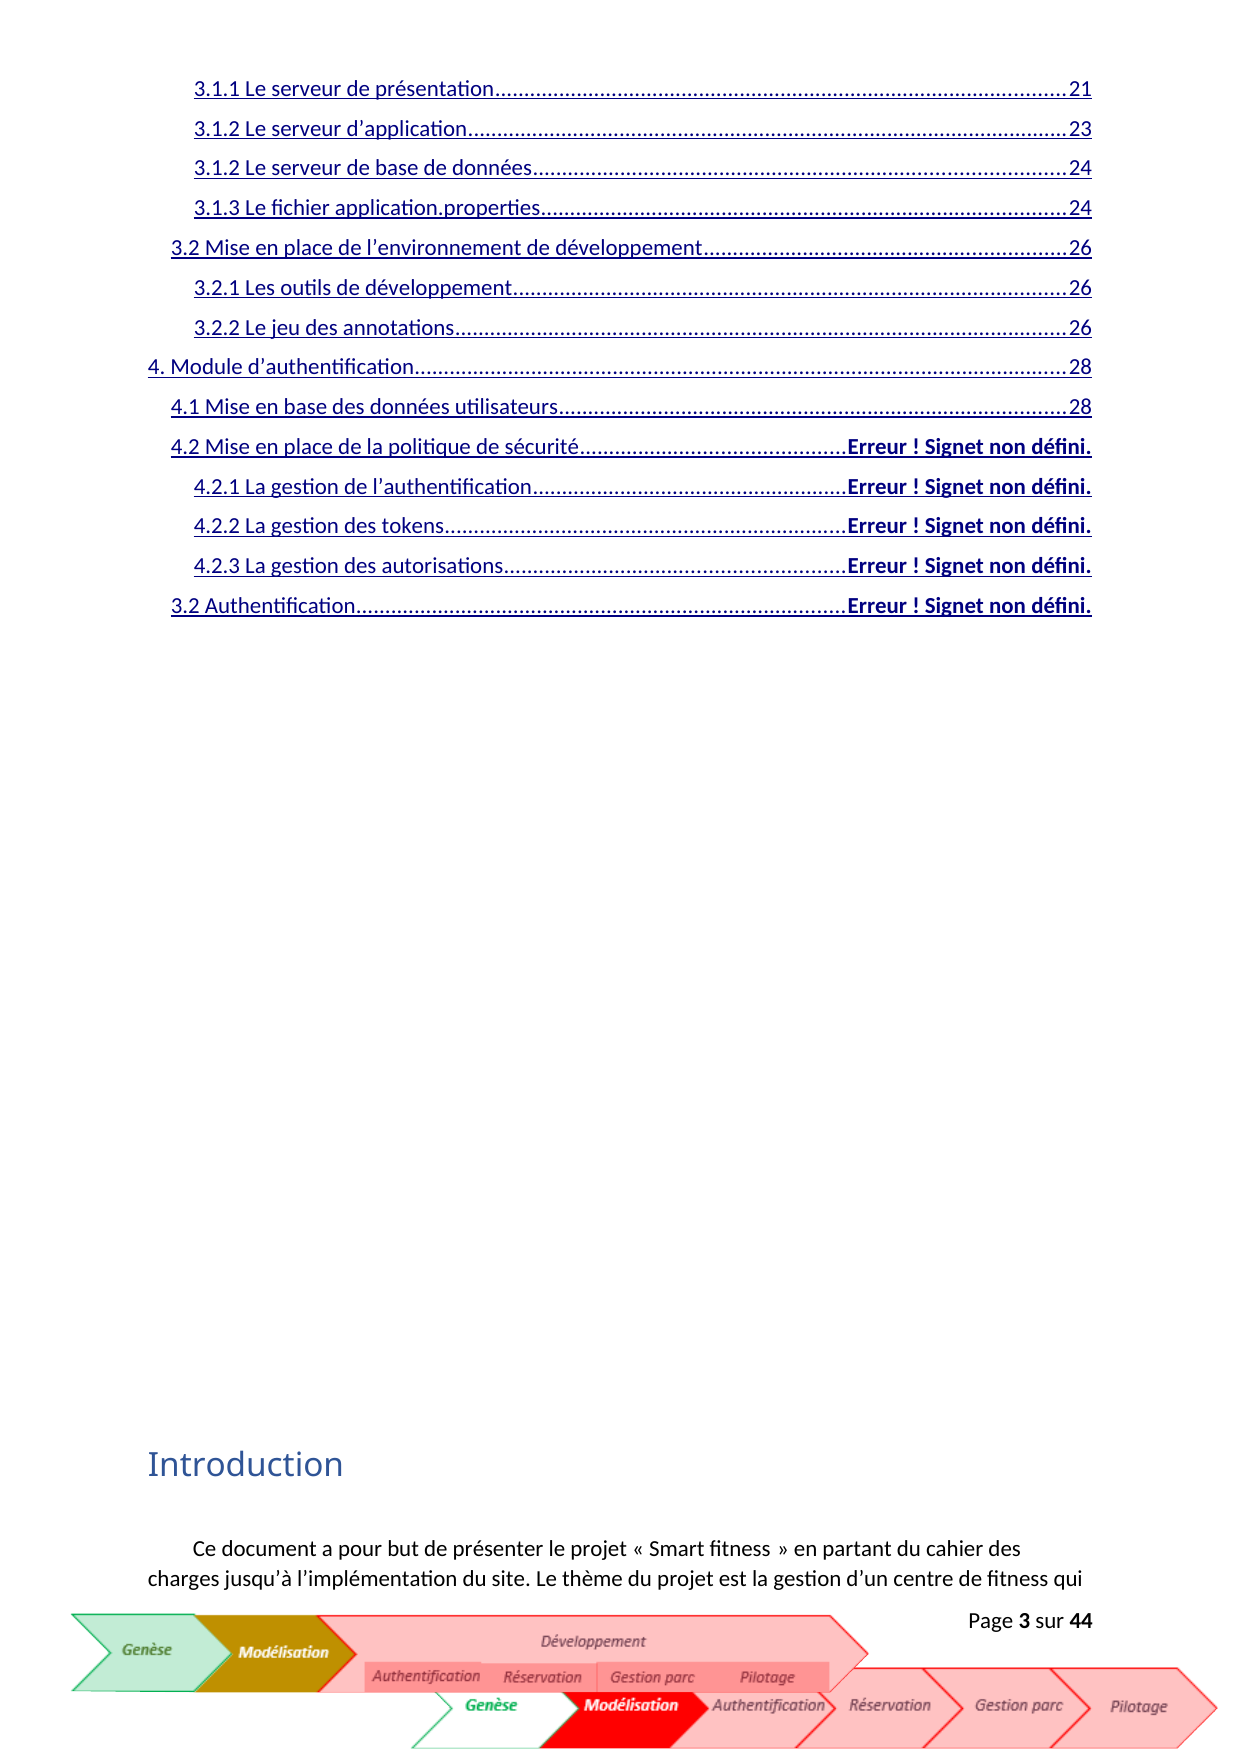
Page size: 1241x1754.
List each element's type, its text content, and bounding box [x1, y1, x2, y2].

text 4.2.1 La gestion de l’authentification Erreur ! Signet non défini. [193, 472, 1092, 496]
text 3.1.2 Le serveur de base de données 24 [193, 153, 1092, 178]
text Ce document a pour but de présenter le projet « Smart fitness » en partant du cahier des charges jusqu’à l’implémentation du site. Le thème du projet est la gestion d’un centre de fitness qui [148, 1534, 1092, 1592]
text 3.2 Authentification Erreur ! Signet non défini. [171, 591, 1092, 615]
text 3.1.3 Le fichier application.properties 24 [193, 193, 1092, 217]
text 4.2 Mise en place de la politique de sécurité Erreur ! Signet non défini. [171, 432, 1092, 456]
text 3.1.1 Le serveur de présentation 21 [193, 74, 1092, 98]
picture [404, 1662, 1221, 1754]
text 4. Module d’authentification 28 [148, 352, 1092, 377]
text 3.2 Mise en place de l’environnement de développement 26 [171, 233, 1092, 257]
text 4.2.2 La gestion des tokens Erreur ! Signet non défini. [193, 512, 1092, 536]
text 4.2.3 La gestion des autorisations Erreur ! Signet non défini. [193, 551, 1092, 576]
text 3.2.2 Le jeu des annotations 26 [193, 313, 1092, 337]
subtitle Introduction [148, 1441, 1092, 1486]
text 3.1.2 Le serveur d’application 23 [193, 114, 1092, 138]
text 3.2.1 Les outils de développement 26 [193, 273, 1092, 297]
text 4.1 Mise en base des données utilisateurs 28 [171, 392, 1092, 416]
